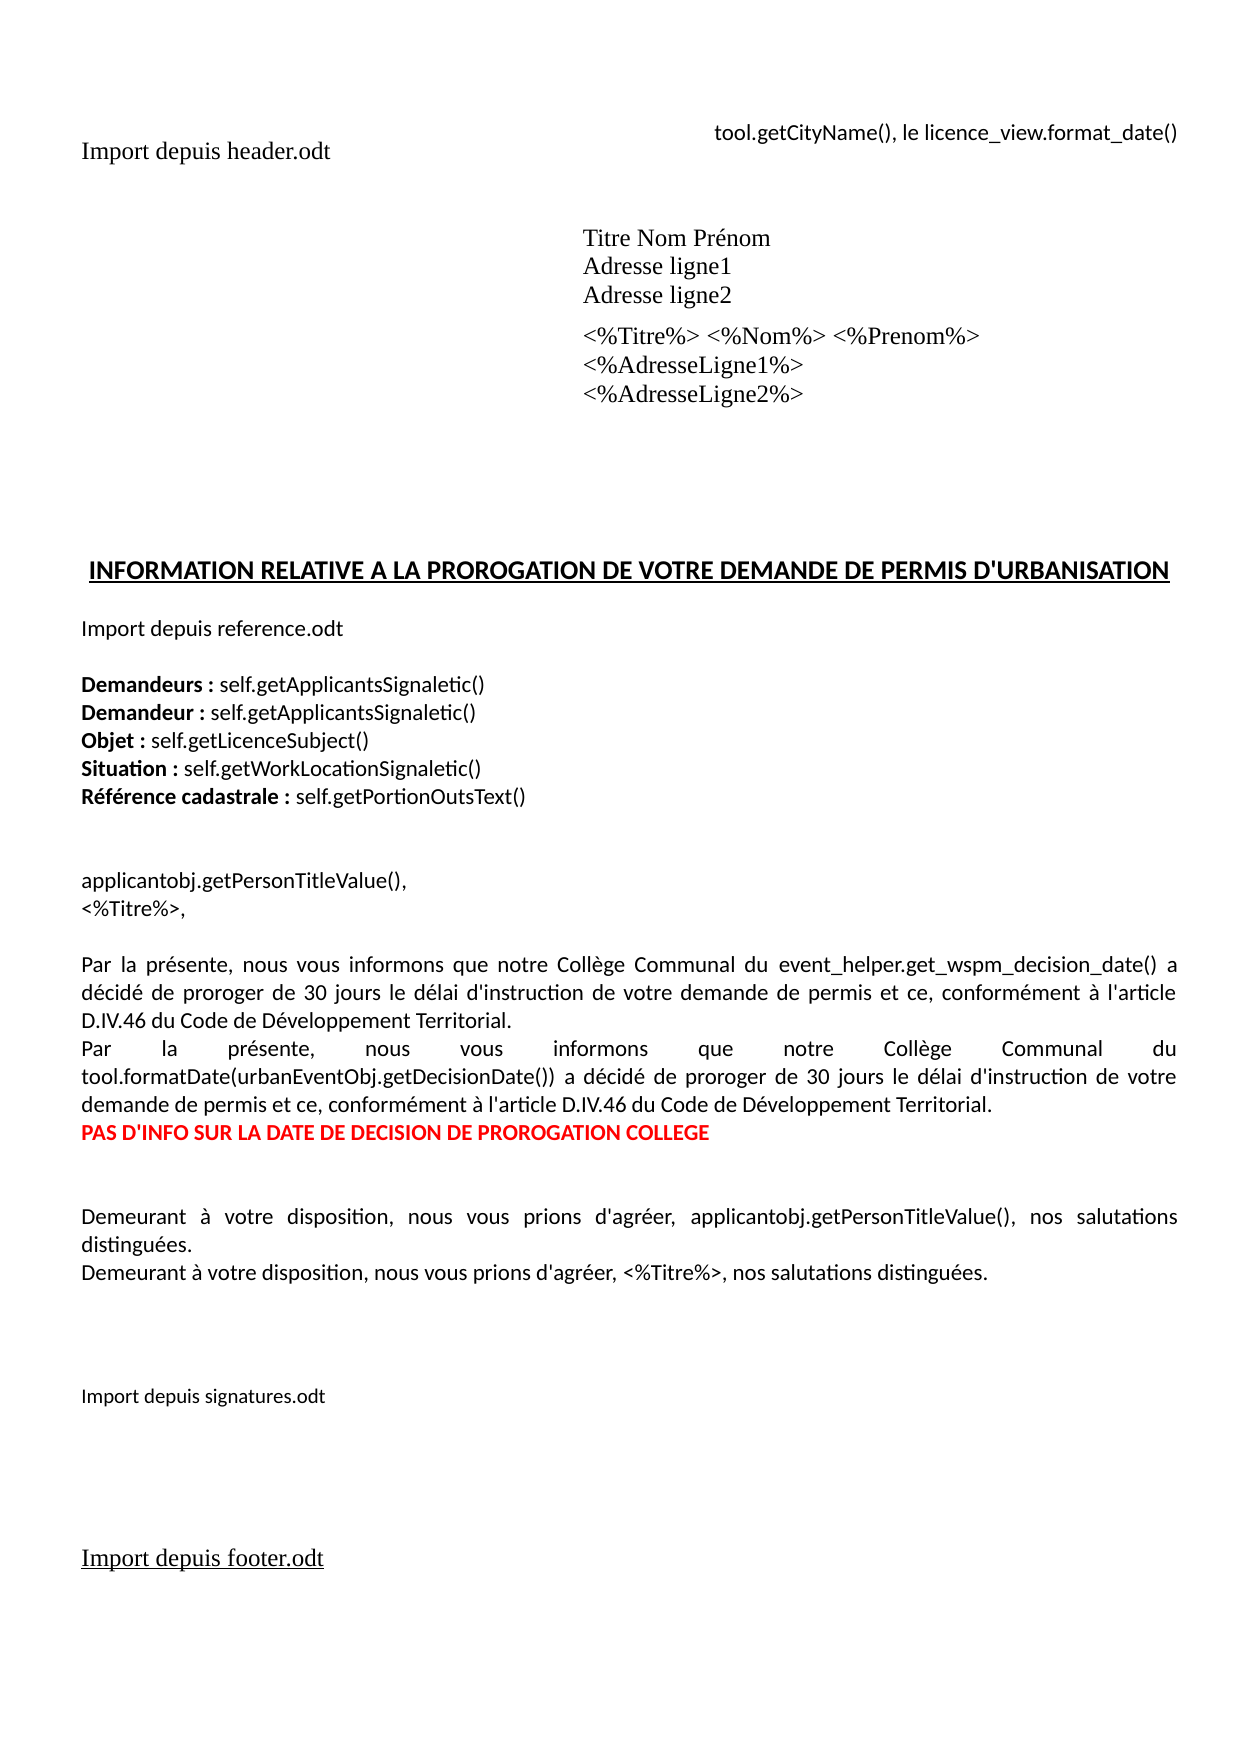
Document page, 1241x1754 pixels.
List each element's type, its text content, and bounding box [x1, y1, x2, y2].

text Import depuis signatures.odt [81, 1383, 1178, 1409]
text Demeurant à votre disposition, nous vous prions d'agréer, applicantobj.getPersonTitleValue(), nos salutations distinguées. [81, 1202, 1178, 1258]
text Situation : self.getWorkLocationSignaletic() [81, 754, 1178, 782]
text Demandeurs : self.getApplicantsSignaletic() [81, 670, 1178, 698]
text tool.getCityName(), le licence_view.format_date() [81, 118, 1178, 146]
text Par la présente, nous vous informons que notre Collège Communal du tool.formatDate(urbanEventObj.getDecisionDate()) a décidé de proroger de 30 jours le délai d'instruction de votre demande de permis et ce, conformément à l'article D.IV.46 du Code de Développement Territorial. [81, 1034, 1178, 1118]
text applicantobj.getPersonTitleValue(), [81, 866, 1178, 894]
title INFORMATION RELATIVE A LA PROROGATION DE VOTRE DEMANDE DE PERMIS D'URBANISATION [81, 553, 1178, 586]
text Demeurant à votre disposition, nous vous prions d'agréer, <%Titre%>, nos salutations distinguées. [81, 1258, 1178, 1286]
text <%Titre%> <%Nom%> <%Prenom%> <%AdresseLigne1%> <%AdresseLigne2%> [583, 321, 1037, 408]
text <%Titre%>, [81, 894, 1178, 922]
text Référence cadastrale : self.getPortionOutsText() [81, 782, 1178, 810]
text [81, 165, 502, 445]
text Import depuis reference.odt [81, 614, 1178, 642]
text Par la présente, nous vous informons que notre Collège Communal du event_helper.get_wspm_decision_date() a décidé de proroger de 30 jours le délai d'instruction de votre demande de permis et ce, conformément à l'article D.IV.46 du Code de Développement Territorial. [81, 950, 1178, 1034]
text PAS D'INFO SUR LA DATE DE DECISION DE PROROGATION COLLEGE [81, 1118, 1178, 1146]
text Objet : self.getLicenceSubject() [81, 726, 1178, 754]
text Titre Nom Prénom Adresse ligne1 Adresse ligne2 [583, 223, 1037, 309]
text Import depuis header.odt [81, 136, 502, 165]
text Demandeur : self.getApplicantsSignaletic() [81, 698, 1178, 726]
